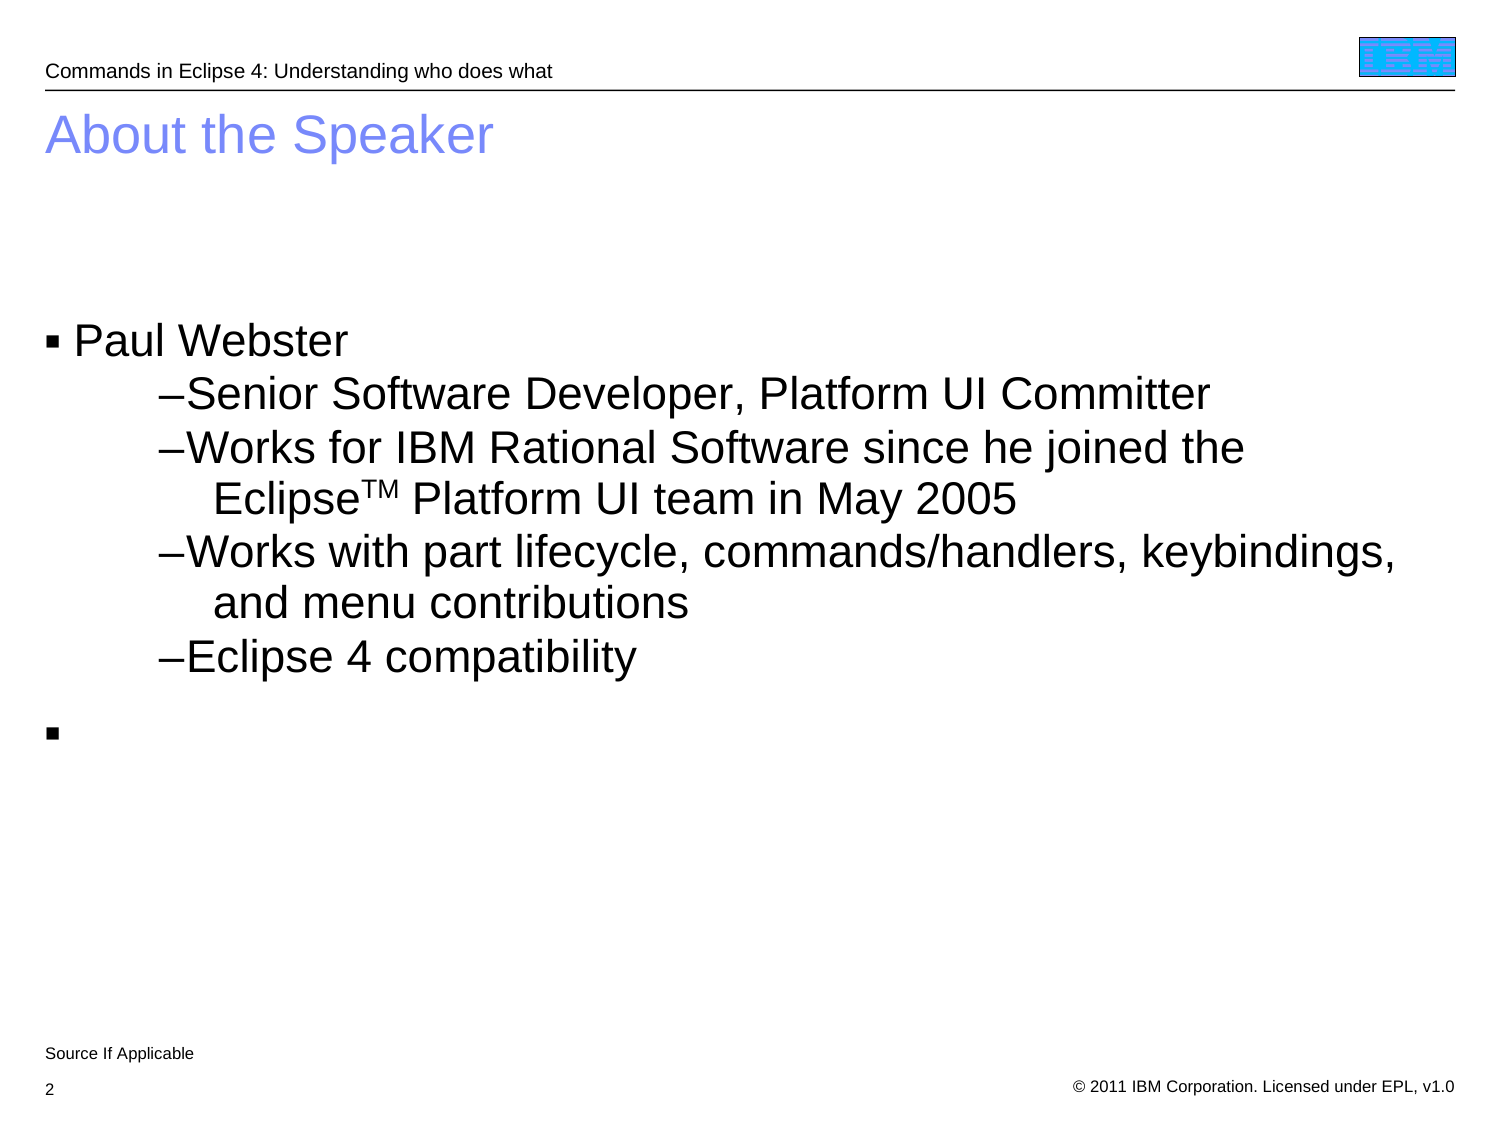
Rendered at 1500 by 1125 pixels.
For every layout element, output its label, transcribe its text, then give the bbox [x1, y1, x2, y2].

text_box Source If Applicable [30, 1021, 1441, 1072]
list Paul Webster Senior Software Developer, Platform UI Committer Works for IBM Rational Software since he joined the EclipseTM Platform UI team in May 2005 Works with part lifecycle, commands/handlers, keybindings, and menu contributions Eclipse 4 compatibility [30, 307, 1456, 1058]
text_box Commands in Eclipse 4: Understanding who does what [30, 37, 1306, 83]
title About the Speaker [30, 97, 1456, 218]
